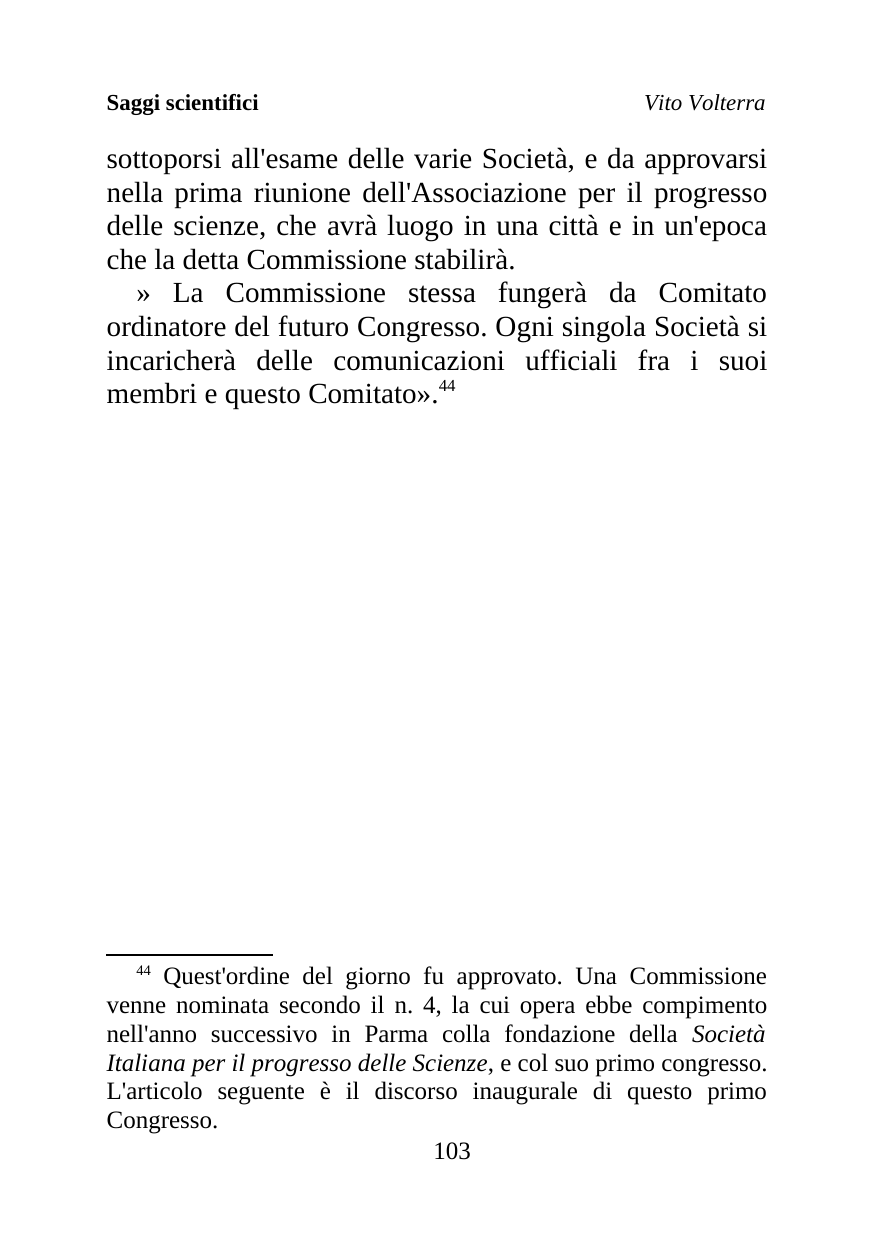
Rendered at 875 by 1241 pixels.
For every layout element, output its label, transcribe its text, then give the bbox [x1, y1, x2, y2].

text » La Commissione stessa fungerà da Comitato ordinatore del futuro Congresso. Ogni singola Società si incaricherà delle comunicazioni ufficiali fra i suoi membri e questo Comitato». [106, 276, 768, 410]
text Quest'ordine del giorno fu approvato. Una Commissione venne nominata secondo il n. 4, la cui opera ebbe compimento nell'anno successivo in Parma colla fondazione della Società Italiana per il progresso delle Scienze, e col suo primo congresso. L'articolo seguente è il discorso inaugurale di questo primo Congresso. [106, 961, 768, 1134]
text sottoporsi all'esame delle varie Società, e da approvarsi nella prima riunione dell'Associazione per il progresso delle scienze, che avrà luogo in una città e in un'epoca che la detta Commissione stabilirà. [106, 141, 768, 276]
